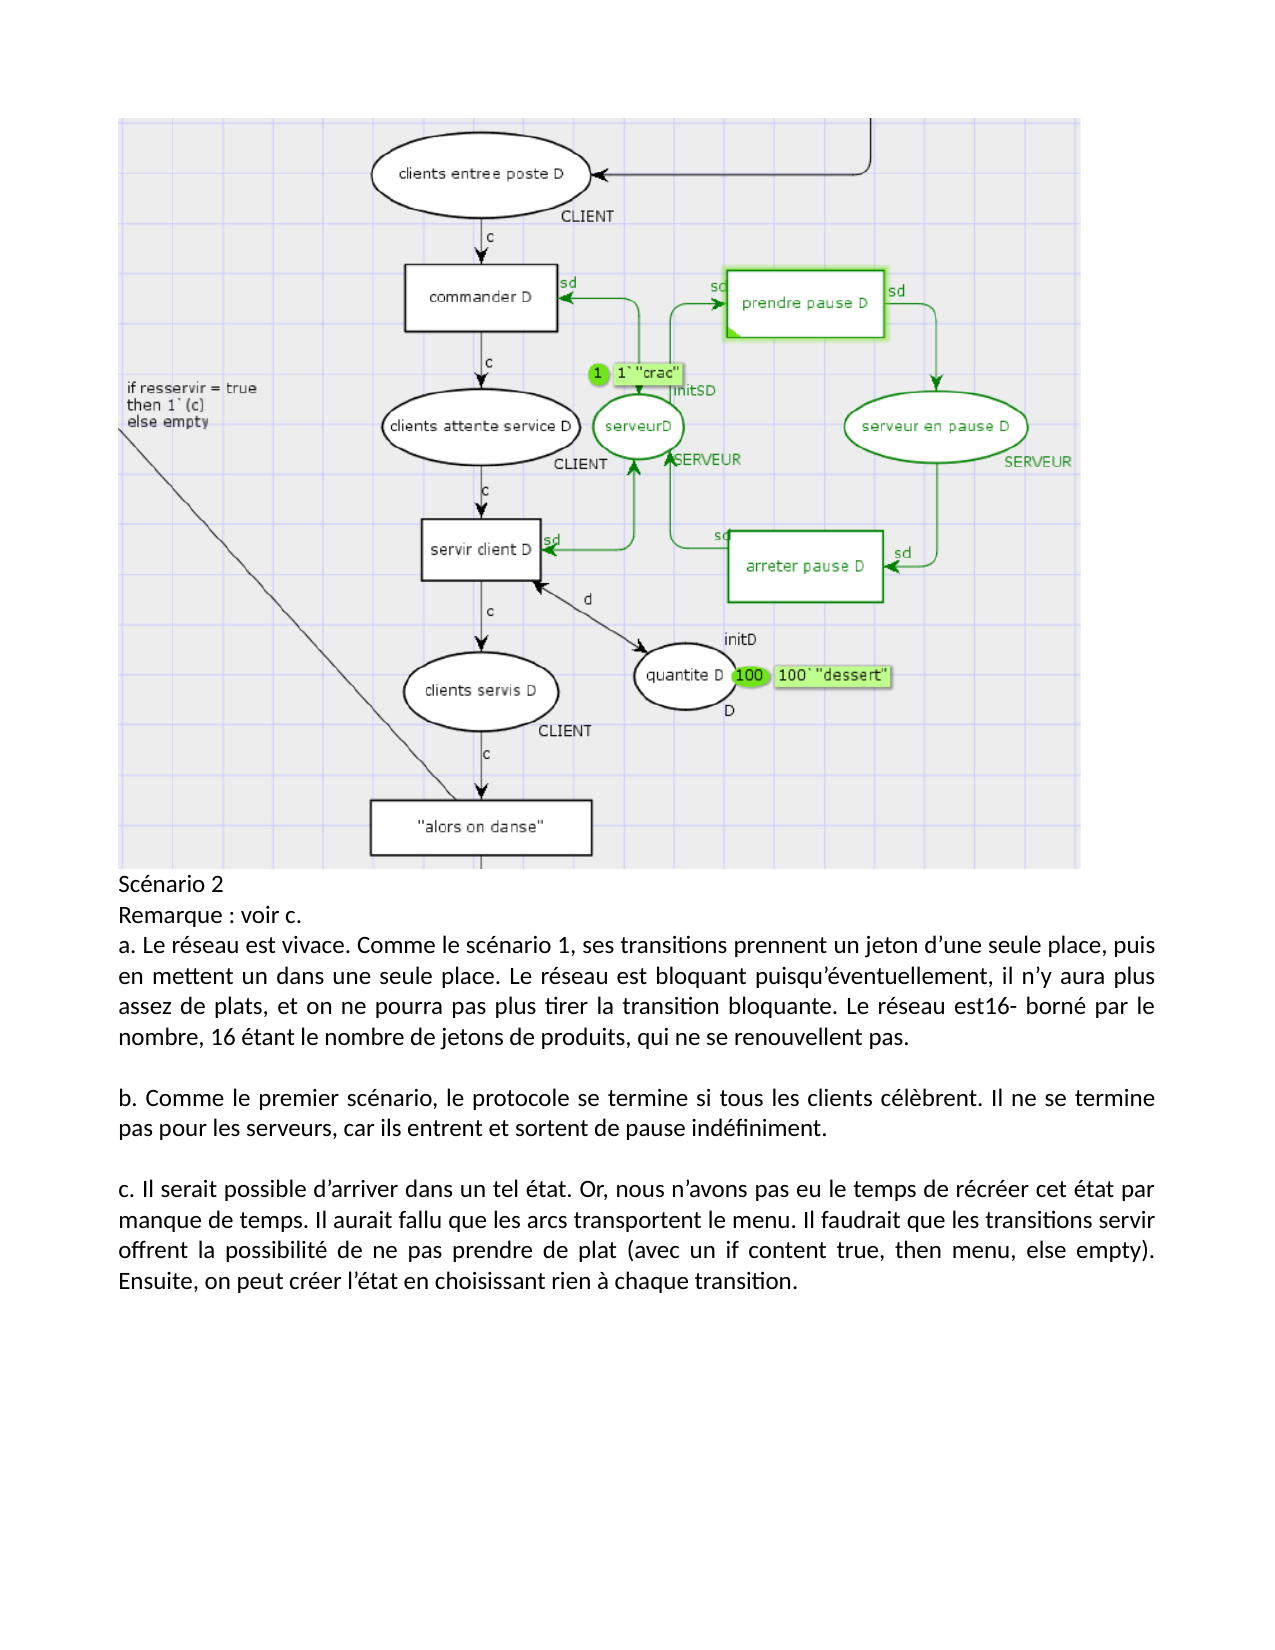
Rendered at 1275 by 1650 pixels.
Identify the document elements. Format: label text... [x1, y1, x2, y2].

text Scénario 2 [118, 868, 1157, 899]
text Remarque : voir c. [118, 899, 1157, 929]
text a. Le réseau est vivace. Comme le scénario 1, ses transitions prennent un jeton d’une seule place, puis en mettent un dans une seule place. Le réseau est bloquant puisqu’éventuellement, il n’y aura plus assez de plats, et on ne pourra pas plus tirer la transition bloquante. Le réseau est16- borné par le nombre, 16 étant le nombre de jetons de produits, qui ne se renouvellent pas. [118, 929, 1157, 1052]
text c. Il serait possible d’arriver dans un tel état. Or, nous n’avons pas eu le temps de récréer cet état par manque de temps. Il aurait fallu que les arcs transportent le menu. Il faudrait que les transitions servir offrent la possibilité de ne pas prendre de plat (avec un if content true, then menu, else empty). Ensuite, on peut créer l’état en choisissant rien à chaque transition. [118, 1174, 1157, 1296]
text b. Comme le premier scénario, le protocole se termine si tous les clients célèbrent. Il ne se termine pas pour les serveurs, car ils entrent et sortent de pause indéfiniment. [118, 1082, 1157, 1143]
